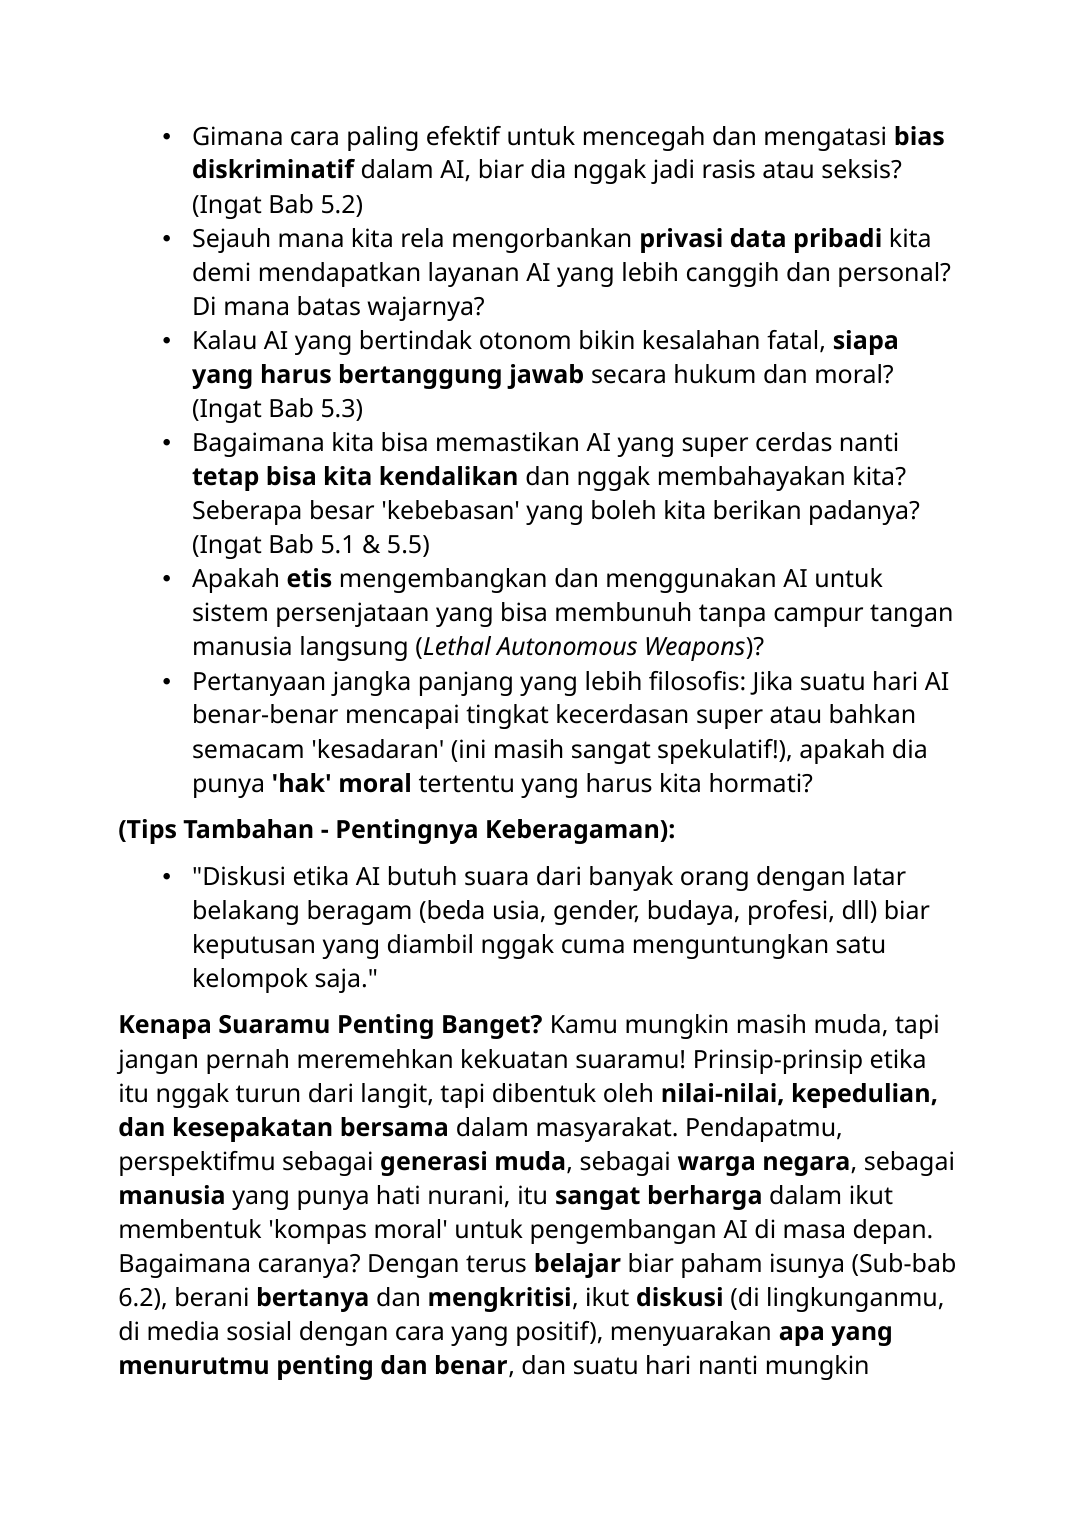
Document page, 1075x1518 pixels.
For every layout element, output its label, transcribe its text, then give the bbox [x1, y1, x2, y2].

list Bagaimana kita bisa memastikan AI yang super cerdas nanti tetap bisa kita kendalikan dan nggak membahayakan kita? Seberapa besar 'kebebasan' yang boleh kita berikan padanya? (Ingat Bab 5.1 & 5.5) [162, 425, 957, 561]
list Gimana cara paling efektif untuk mencegah dan mengatasi bias diskriminatif dalam AI, biar dia nggak jadi rasis atau seksis? (Ingat Bab 5.2) [162, 118, 957, 220]
list Apakah etis mengembangkan dan menggunakan AI untuk sistem persenjataan yang bisa membunuh tanpa campur tangan manusia langsung (Lethal Autonomous Weapons)? [162, 561, 957, 663]
text Kenapa Suaramu Penting Banget? Kamu mungkin masih muda, tapi jangan pernah meremehkan kekuatan suaramu! Prinsip-prinsip etika itu nggak turun dari langit, tapi dibentuk oleh nilai-nilai, kepedulian, dan kesepakatan bersama dalam masyarakat. Pendapatmu, perspektifmu sebagai generasi muda, sebagai warga negara, sebagai manusia yang punya hati nurani, itu sangat berharga dalam ikut membentuk 'kompas moral' untuk pengembangan AI di masa depan. Bagaimana caranya? Dengan terus belajar biar paham isunya (Sub-bab 6.2), berani bertanya dan mengkritisi, ikut diskusi (di lingkunganmu, di media sosial dengan cara yang positif), menyuarakan apa yang menurutmu penting dan benar, dan suatu hari nanti mungkin [118, 1007, 957, 1382]
list Sejauh mana kita rela mengorbankan privasi data pribadi kita demi mendapatkan layanan AI yang lebih canggih dan personal? Di mana batas wajarnya? [162, 220, 957, 322]
list Kalau AI yang bertindak otonom bikin kesalahan fatal, siapa yang harus bertanggung jawab secara hukum dan moral? (Ingat Bab 5.3) [162, 322, 957, 425]
list Pertanyaan jangka panjang yang lebih filosofis: Jika suatu hari AI benar-benar mencapai tingkat kecerdasan super atau bahkan semacam 'kesadaran' (ini masih sangat spekulatif!), apakah dia punya 'hak' moral tertentu yang harus kita hormati? [162, 663, 957, 799]
list "Diskusi etika AI butuh suara dari banyak orang dengan latar belakang beragam (beda usia, gender, budaya, profesi, dll) biar keputusan yang diambil nggak cuma menguntungkan satu kelompok saja." [162, 858, 957, 995]
text (Tips Tambahan - Pentingnya Keberagaman): [118, 812, 957, 846]
